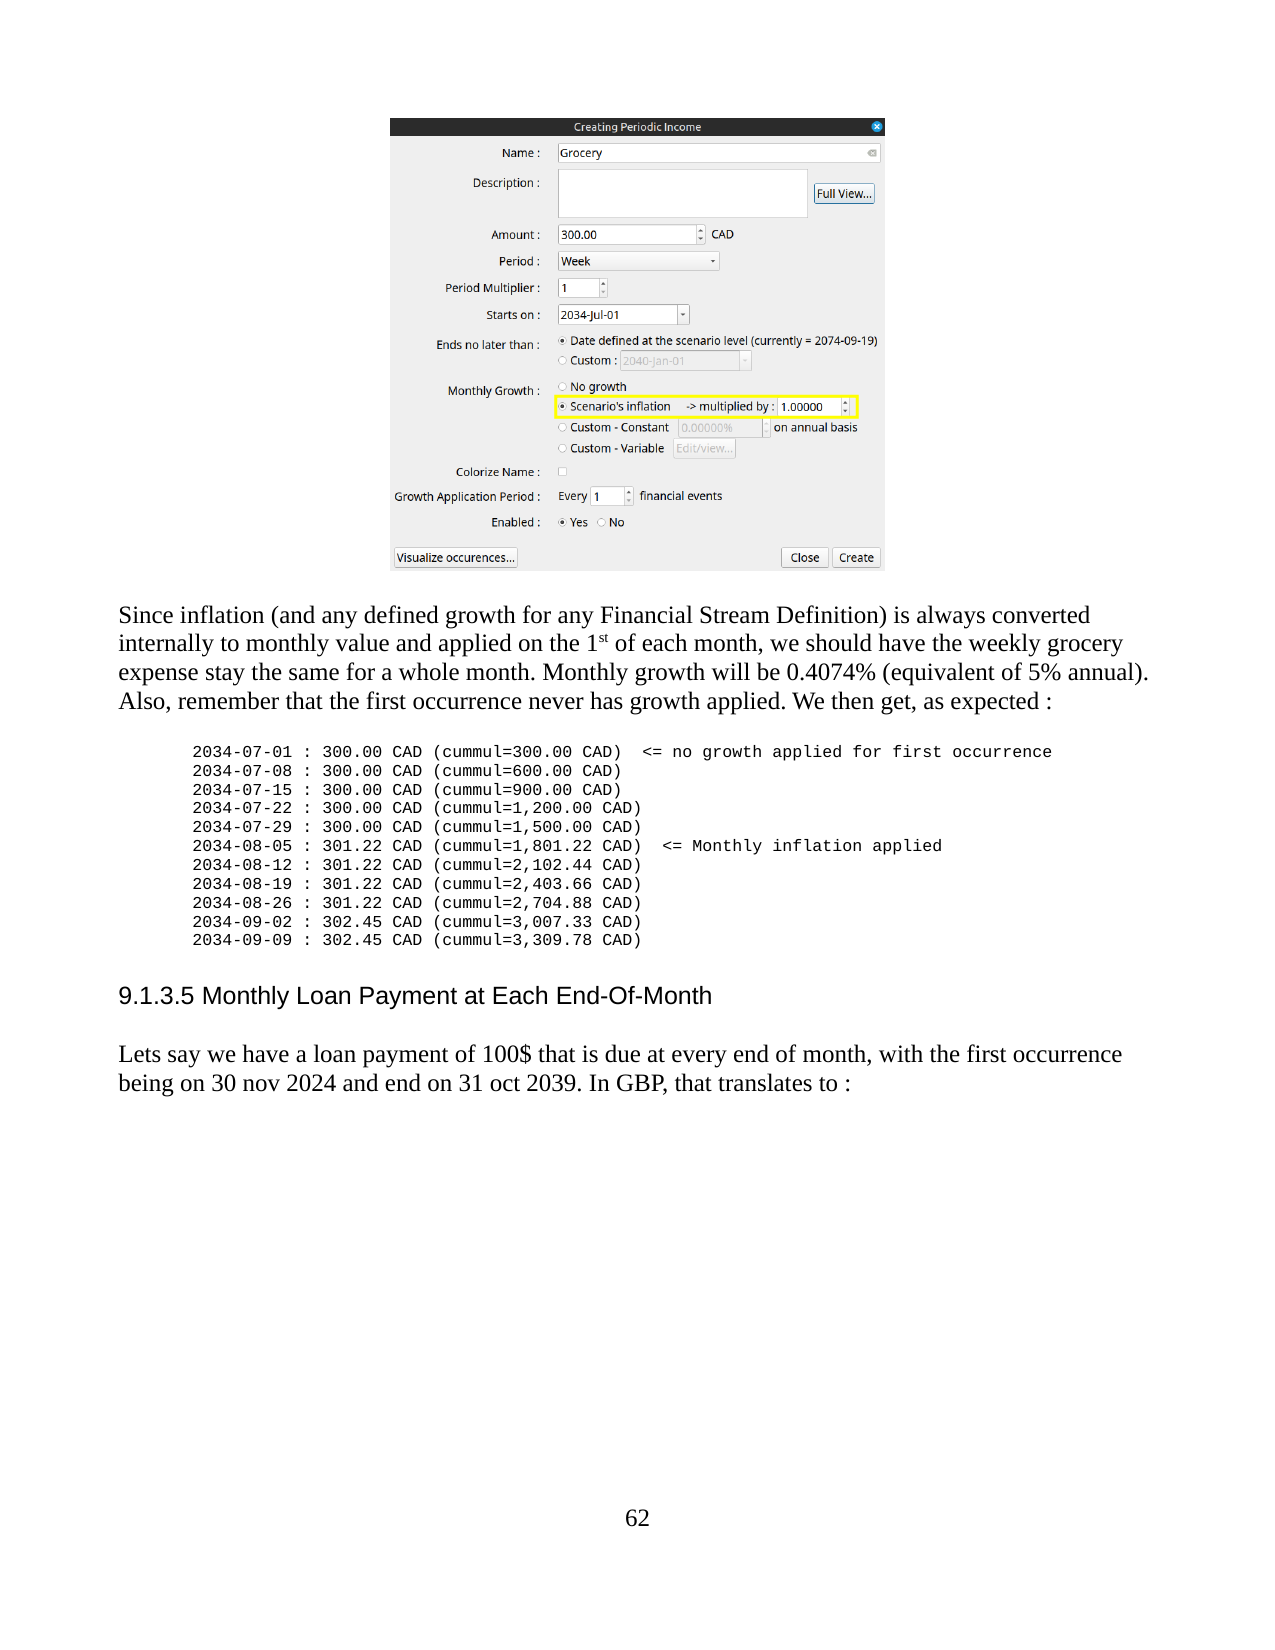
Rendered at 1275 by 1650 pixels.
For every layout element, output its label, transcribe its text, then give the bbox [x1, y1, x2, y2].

text 2034-08-12 : 301.22 CAD (cummul=2,102.44 CAD) [192, 857, 1157, 875]
text 2034-07-01 : 300.00 CAD (cummul=300.00 CAD) <= no growth applied for first occurrence [192, 743, 1157, 762]
text 2034-08-05 : 301.22 CAD (cummul=1,801.22 CAD) <= Monthly inflation applied [192, 838, 1157, 857]
text Lets say we have a loan payment of 100$ that is due at every end of month, with the first occurrence being on 30 nov 2024 and end on 31 oct 2039. In GBP, that translates to : [118, 1039, 1157, 1097]
text 2034-07-08 : 300.00 CAD (cummul=600.00 CAD) [192, 762, 1157, 781]
text 2034-08-19 : 301.22 CAD (cummul=2,403.66 CAD) [192, 875, 1157, 894]
text 2034-07-15 : 300.00 CAD (cummul=900.00 CAD) [192, 781, 1157, 800]
picture [390, 118, 885, 571]
text 2034-09-09 : 302.45 CAD (cummul=3,309.78 CAD) [192, 932, 1157, 951]
text 2034-07-29 : 300.00 CAD (cummul=1,500.00 CAD) [192, 819, 1157, 838]
text 2034-09-02 : 302.45 CAD (cummul=3,007.33 CAD) [192, 913, 1157, 932]
text 2034-07-22 : 300.00 CAD (cummul=1,200.00 CAD) [192, 800, 1157, 819]
subtitle Monthly Loan Payment at Each End-Of-Month [118, 981, 1157, 1009]
text Since inflation (and any defined growth for any Financial Stream Definition) is always converted internally to monthly value and applied on the 1st of each month, we should have the weekly grocery expense stay the same for a whole month. Monthly growth will be 0.4074% (equivalent of 5% annual). Also, remember that the first occurrence never has growth applied. We then get, as expected : [118, 600, 1157, 715]
text 2034-08-26 : 301.22 CAD (cummul=2,704.88 CAD) [192, 894, 1157, 913]
